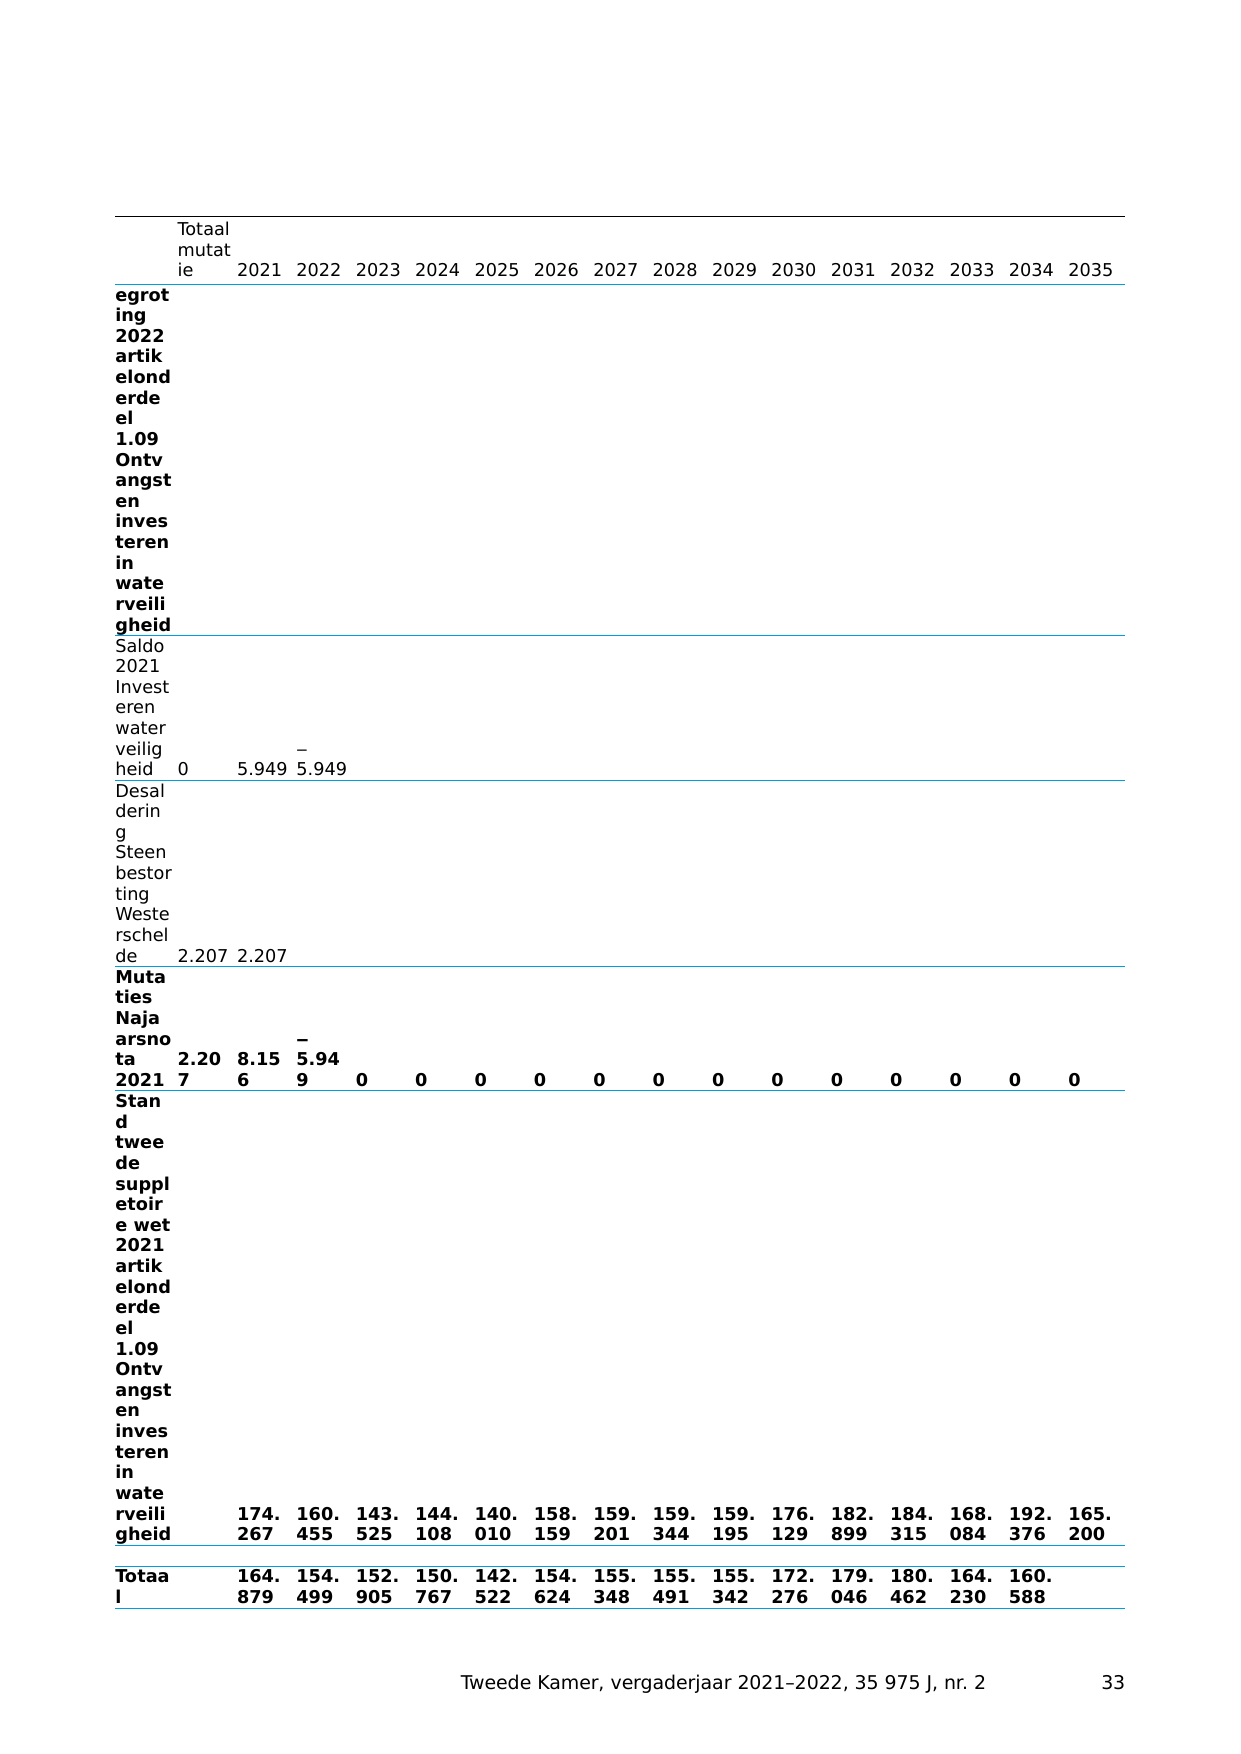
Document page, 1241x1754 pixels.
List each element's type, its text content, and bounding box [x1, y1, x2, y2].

table_cell 2.207 [234, 781, 293, 966]
table_cell 155.348 [590, 1567, 649, 1608]
table_cell [650, 781, 709, 966]
table_cell 0 [887, 967, 946, 1090]
table_cell [650, 636, 709, 780]
table_cell 155.342 [709, 1567, 768, 1608]
table_cell [353, 1546, 412, 1566]
table_cell egroting 2022 artikelonderdeel 1.09 Ontvangsten investeren in waterveiligheid [115, 285, 174, 635]
table_cell 2035 [1065, 217, 1125, 284]
table_cell [1006, 781, 1065, 966]
table_cell [471, 285, 531, 635]
table_cell Desaldering Steenbestorting Westerschelde [115, 781, 174, 966]
table_cell [768, 636, 828, 780]
table_cell 5.949 [234, 636, 293, 780]
table_cell 0 [531, 967, 590, 1090]
table_cell ‒ 5.949 [293, 636, 353, 780]
table_cell 182.899 [828, 1091, 887, 1545]
table_cell 8.156 [234, 967, 293, 1090]
table_cell [293, 781, 353, 966]
table_cell 2.207 [175, 967, 234, 1090]
table_cell 2021 [234, 217, 293, 284]
table_cell 168.084 [946, 1091, 1006, 1545]
table_cell 172.276 [768, 1567, 828, 1608]
table_cell 2024 [412, 217, 471, 284]
table_cell 158.159 [531, 1091, 590, 1545]
table_cell 150.767 [412, 1567, 471, 1608]
table_cell [650, 1546, 709, 1566]
table_cell 0 [828, 967, 887, 1090]
table_cell 159.195 [709, 1091, 768, 1545]
table_cell 0 [709, 967, 768, 1090]
table_cell [412, 285, 471, 635]
table_cell [1065, 781, 1125, 966]
table_cell 2025 [471, 217, 531, 284]
table_cell 2034 [1006, 217, 1065, 284]
table_cell Saldo 2021 Investeren waterveiligheid [115, 636, 174, 780]
table_cell [175, 1567, 234, 1608]
table_cell [531, 781, 590, 966]
table_cell 144.108 [412, 1091, 471, 1545]
table_cell 140.010 [471, 1091, 531, 1545]
table_cell [590, 285, 649, 635]
table_cell [887, 285, 946, 635]
table_cell [828, 285, 887, 635]
table_header Tabel 10 Artikel 1 Investeren in waterveiligeheid (bedragen x € 1.000) [115, 191, 1125, 216]
table_cell 0 [768, 967, 828, 1090]
table_cell ‒ 5.949 [293, 967, 353, 1090]
table_cell [293, 1546, 353, 1566]
table_cell [531, 636, 590, 780]
table_cell [175, 1091, 234, 1545]
table_cell 160.588 [1006, 1567, 1065, 1608]
table_cell 154.624 [531, 1567, 590, 1608]
table_cell [353, 781, 412, 966]
table_cell 176.129 [768, 1091, 828, 1545]
table_cell [1065, 285, 1125, 635]
table_cell [946, 636, 1006, 780]
table_cell 192.376 [1006, 1091, 1065, 1545]
table_cell Totaal [115, 1567, 174, 1608]
table_cell [115, 217, 174, 284]
table_cell 2022 [293, 217, 353, 284]
table_cell [234, 285, 293, 635]
table_cell 2030 [768, 217, 828, 284]
table_cell [709, 781, 768, 966]
table_cell 2033 [946, 217, 1006, 284]
table_cell [709, 1546, 768, 1566]
table_cell 0 [946, 967, 1006, 1090]
table_cell [590, 636, 649, 780]
table_cell 174.267 [234, 1091, 293, 1545]
table_cell 0 [412, 967, 471, 1090]
table_cell [709, 285, 768, 635]
table_cell [946, 1546, 1006, 1566]
table_cell 2028 [650, 217, 709, 284]
table_cell 0 [1065, 967, 1125, 1090]
table_cell 2031 [828, 217, 887, 284]
table_cell [887, 636, 946, 780]
table_cell 0 [353, 967, 412, 1090]
table_cell [175, 285, 234, 635]
table_cell 2032 [887, 217, 946, 284]
table_cell [887, 1546, 946, 1566]
table_cell [234, 1546, 293, 1566]
table_cell [946, 285, 1006, 635]
table_cell 159.201 [590, 1091, 649, 1545]
table_cell [828, 1546, 887, 1566]
table_cell [353, 285, 412, 635]
table_cell 179.046 [828, 1567, 887, 1608]
table_cell [1006, 285, 1065, 635]
table_cell [590, 781, 649, 966]
table_cell 2029 [709, 217, 768, 284]
table_cell [1065, 1567, 1125, 1608]
table_cell [115, 1546, 174, 1566]
table_cell [768, 1546, 828, 1566]
table_cell 159.344 [650, 1091, 709, 1545]
table_cell [471, 636, 531, 780]
table_cell 152.905 [353, 1567, 412, 1608]
table_cell [1006, 1546, 1065, 1566]
table_cell 160.455 [293, 1091, 353, 1545]
table_cell [828, 781, 887, 966]
table_cell [1065, 636, 1125, 780]
table_cell Mutaties Najaarsnota 2021 [115, 967, 174, 1090]
table_cell [709, 636, 768, 780]
table_cell Stand tweede suppletoire wet 2021 artikelonderdeel 1.09 Ontvangsten investeren in waterveiligheid [115, 1091, 174, 1545]
table_cell 143.525 [353, 1091, 412, 1545]
table_cell 0 [1006, 967, 1065, 1090]
table_cell 0 [471, 967, 531, 1090]
table_cell 180.462 [887, 1567, 946, 1608]
table_cell 154.499 [293, 1567, 353, 1608]
table_cell [531, 1546, 590, 1566]
table_cell 184.315 [887, 1091, 946, 1545]
table_cell [768, 781, 828, 966]
table_cell 155.491 [650, 1567, 709, 1608]
table_cell [1065, 1546, 1125, 1566]
table_cell [293, 285, 353, 635]
table_cell [946, 781, 1006, 966]
table_cell 2027 [590, 217, 649, 284]
table_cell 2026 [531, 217, 590, 284]
table_cell Totaal mutatie [175, 217, 234, 284]
table_cell [175, 1546, 234, 1566]
table_cell [828, 636, 887, 780]
table_cell 164.879 [234, 1567, 293, 1608]
table_cell [1006, 636, 1065, 780]
table_cell [531, 285, 590, 635]
table_cell 0 [650, 967, 709, 1090]
table_cell 164.230 [946, 1567, 1006, 1608]
table_cell [887, 781, 946, 966]
table_cell 2.207 [175, 781, 234, 966]
table_cell [590, 1546, 649, 1566]
table_cell [412, 636, 471, 780]
table_cell [768, 285, 828, 635]
table_cell 0 [590, 967, 649, 1090]
table_cell [412, 781, 471, 966]
table_cell 2023 [353, 217, 412, 284]
table_cell [650, 285, 709, 635]
table_cell [412, 1546, 471, 1566]
table_cell 0 [175, 636, 234, 780]
table_cell [353, 636, 412, 780]
table_cell [471, 1546, 531, 1566]
table_cell 142.522 [471, 1567, 531, 1608]
table_cell [471, 781, 531, 966]
table_cell 165.200 [1065, 1091, 1125, 1545]
